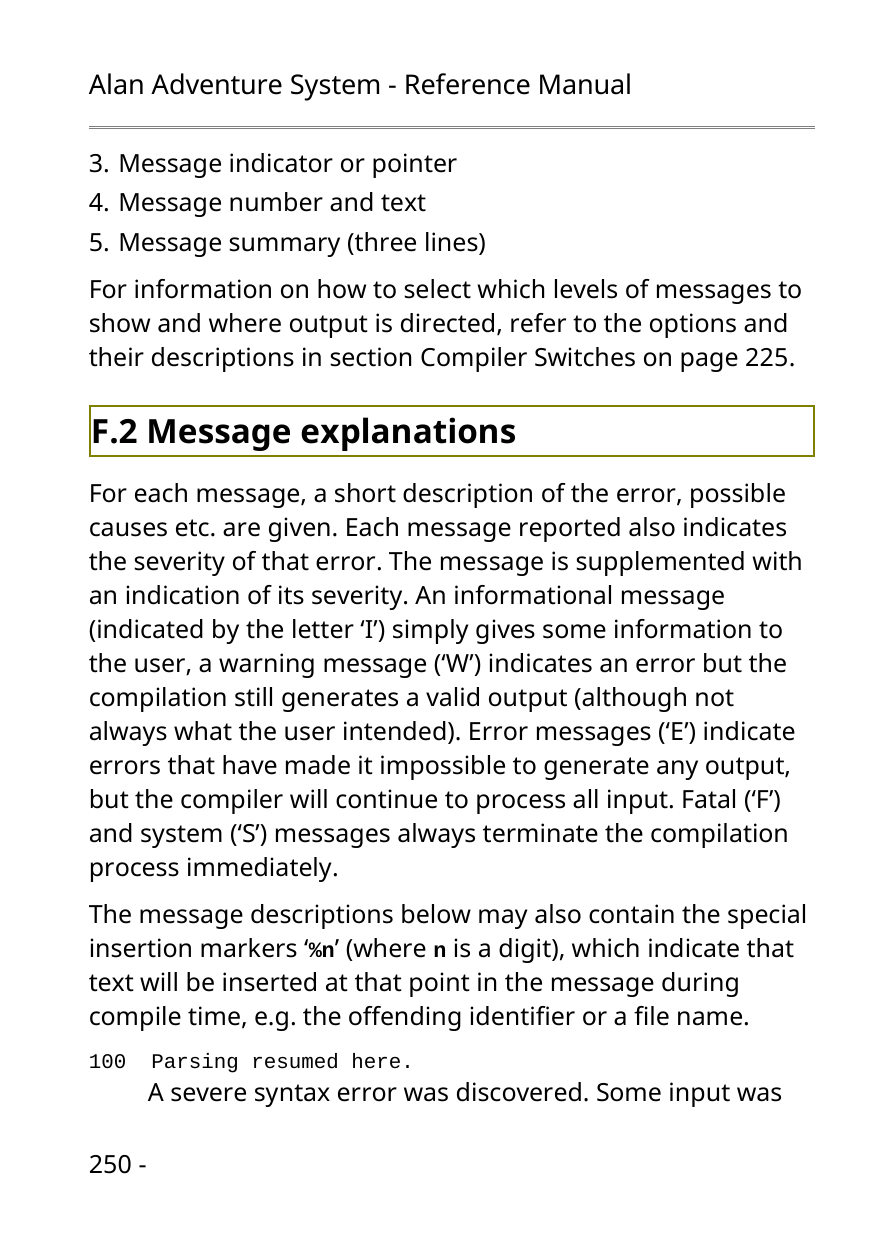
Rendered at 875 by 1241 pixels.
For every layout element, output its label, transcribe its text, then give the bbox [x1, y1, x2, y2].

list Message indicator or pointer [88, 146, 815, 179]
text The message descriptions below may also contain the special insertion mark­ers ‘%n’ (where n is a digit), which indicate that text will be inserted at that point in the message during compile time, e.g. the offending identifier or a file name. [88, 897, 815, 1032]
subtitle Message explanations [91, 407, 813, 455]
list Message summary (three lines) [88, 225, 815, 259]
text For information on how to select which levels of messages to show and where output is directed, refer to the options and their descriptions in section Compiler Switches on page 180. [88, 272, 815, 373]
text For each message, a short description of the error, possible causes etc. are giv­en. Each message reported also indicates the severity of that error. The mes­sage is supplemented with an indication of its severity. An informational mes­sage (indicated by the letter ‘I’) simply gives some information to the user, a warning message (‘W’) indicates an error but the compilation still generates a valid out­put (although not always what the user intended). Error messages (‘E’) indicate errors that have made it impossible to generate any output, but the compiler will continue to process all input. Fatal (‘F’) and system (‘S’) messages always terminate the compilation process immediately. [88, 476, 815, 884]
list Message number and text [88, 185, 815, 219]
text A severe syntax error was discovered. Some input was [148, 1075, 815, 1109]
text 100 Parsing resumed here. [88, 1051, 815, 1075]
